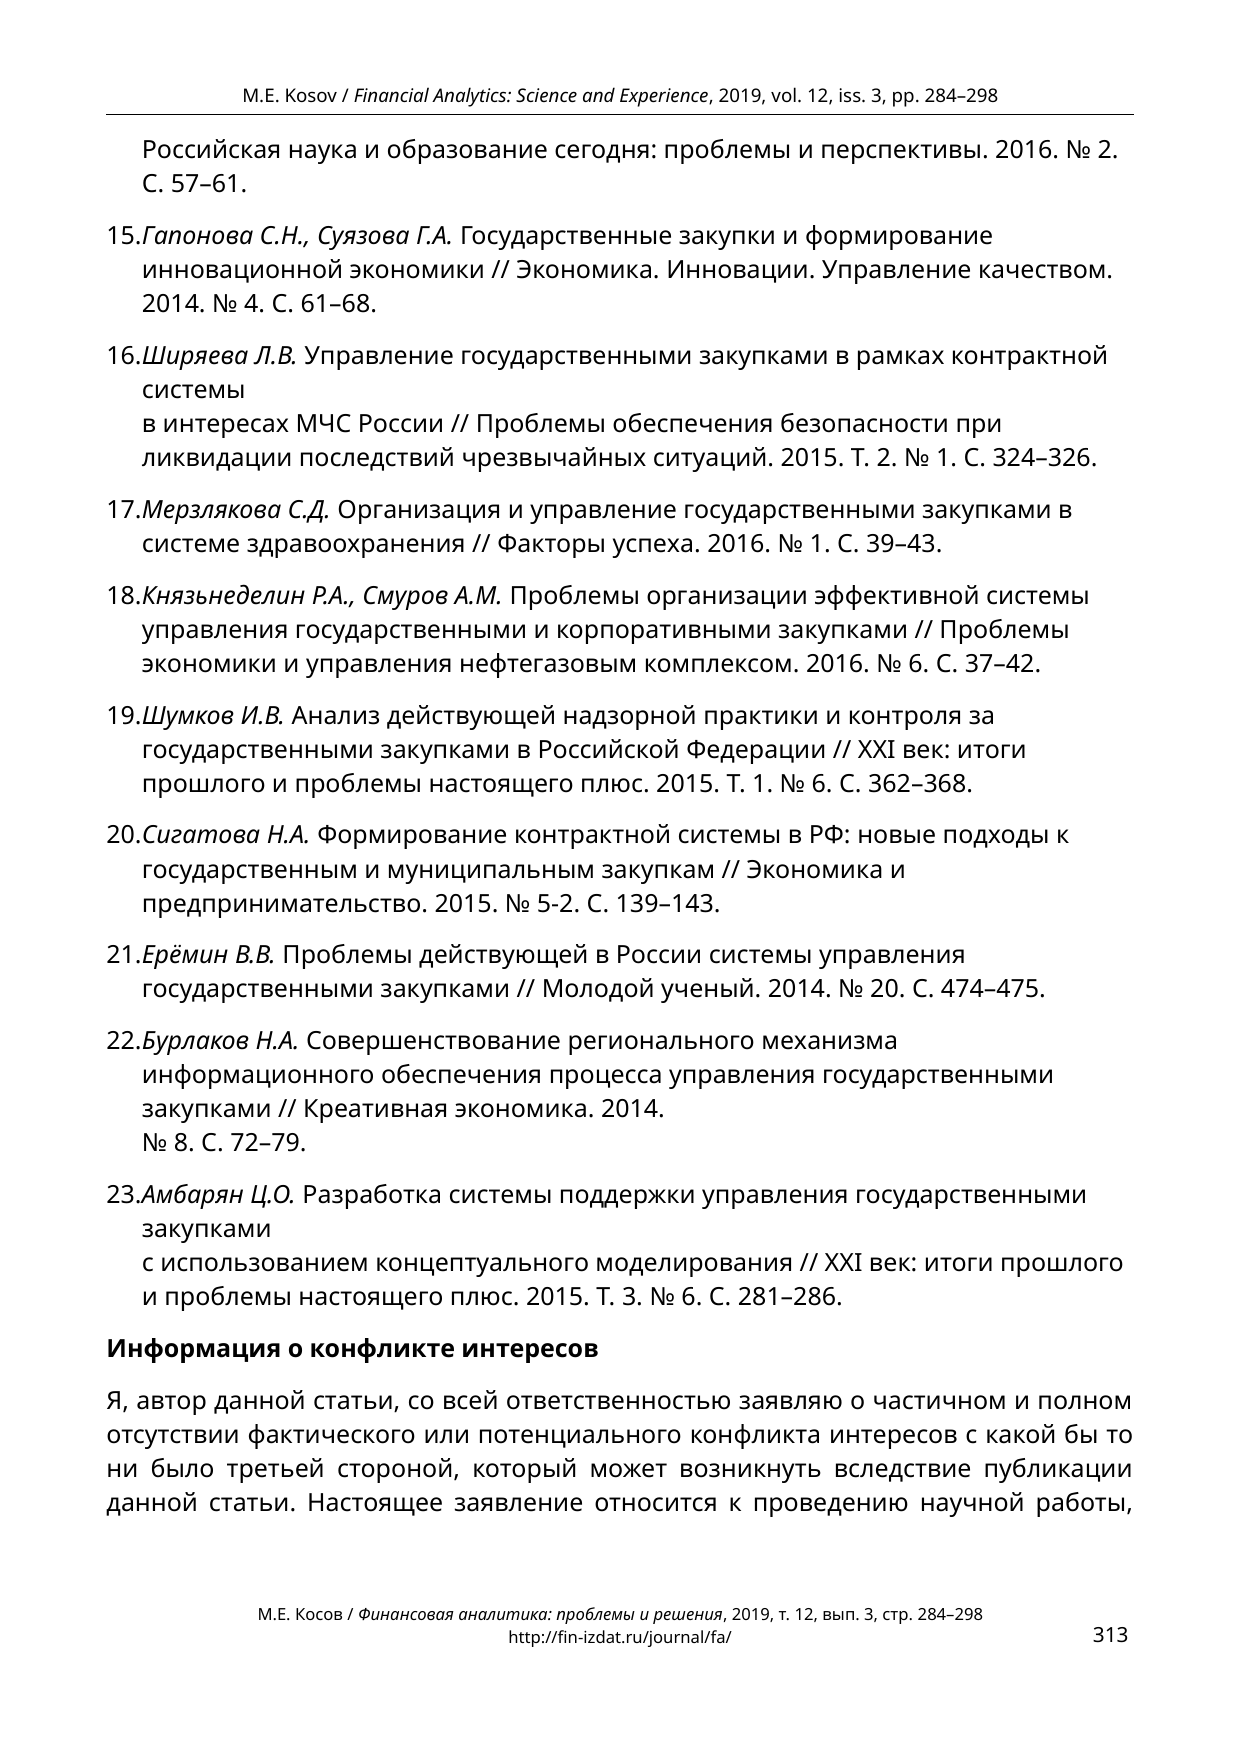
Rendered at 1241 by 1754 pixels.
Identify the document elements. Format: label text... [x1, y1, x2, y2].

list Сигатова Н.А. Формирование контрактной системы в РФ: новые подходы к государственным и муниципальным закупкам // Экономика и предпринимательство. 2015. № 5-2. С. 139–143. [106, 817, 1134, 919]
list Мерзлякова С.Д. Организация и управление государственными закупками в системе здравоохранения // Факторы успеха. 2016. № 1. С. 39–43. [106, 492, 1134, 560]
list Бурлаков Н.А. Совершенствование регионального механизма информационного обеспечения процесса управления государственными закупками // Креативная экономика. 2014. № 8. С. 72–79. [106, 1023, 1134, 1159]
text Я, автор данной статьи, со всей ответственностью заявляю о частичном и полном отсутствии фактического или потенциального конфликта интересов с какой бы то ни было третьей стороной, который может возникнуть вследствие публикации данной статьи. Настоящее заявление относится к проведению научной работы, [106, 1383, 1134, 1519]
list Князьнеделин Р.А., Смуров А.М. Проблемы организации эффективной системы управления государственными и корпоративными закупками // Проблемы экономики и управления нефтегазовым комплексом. 2016. № 6. С. 37–42. [106, 577, 1134, 679]
list Амбарян Ц.О. Разработка системы поддержки управления государственными закупками с использованием концептуального моделирования // XXI век: итоги прошлого и проблемы настоящего плюс. 2015. Т. 3. № 6. С. 281–286. [106, 1177, 1134, 1313]
list Шумков И.В. Анализ действующей надзорной практики и контроля за государственными закупками в Российской Федерации // XXI век: итоги прошлого и проблемы настоящего плюс. 2015. Т. 1. № 6. С. 362–368. [106, 697, 1134, 799]
list Гапонова С.Н., Суязова Г.А. Государственные закупки и формирование инновационной экономики // Экономика. Инновации. Управление качеством. 2014. № 4. С. 61–68. [106, 218, 1134, 320]
text Информация о конфликте интересов [106, 1331, 1134, 1365]
list Российская наука и образование сегодня: проблемы и перспективы. 2016. № 2. С. 57–61. [106, 132, 1134, 200]
list Ерёмин В.В. Проблемы действующей в России системы управления государственными закупками // Молодой ученый. 2014. № 20. С. 474–475. [106, 937, 1134, 1005]
list Ширяева Л.В. Управление государственными закупками в рамках контрактной системы в интересах МЧС России // Проблемы обеспечения безопасности при ликвидации последствий чрезвычайных ситуаций. 2015. Т. 2. № 1. С. 324–326. [106, 338, 1134, 474]
